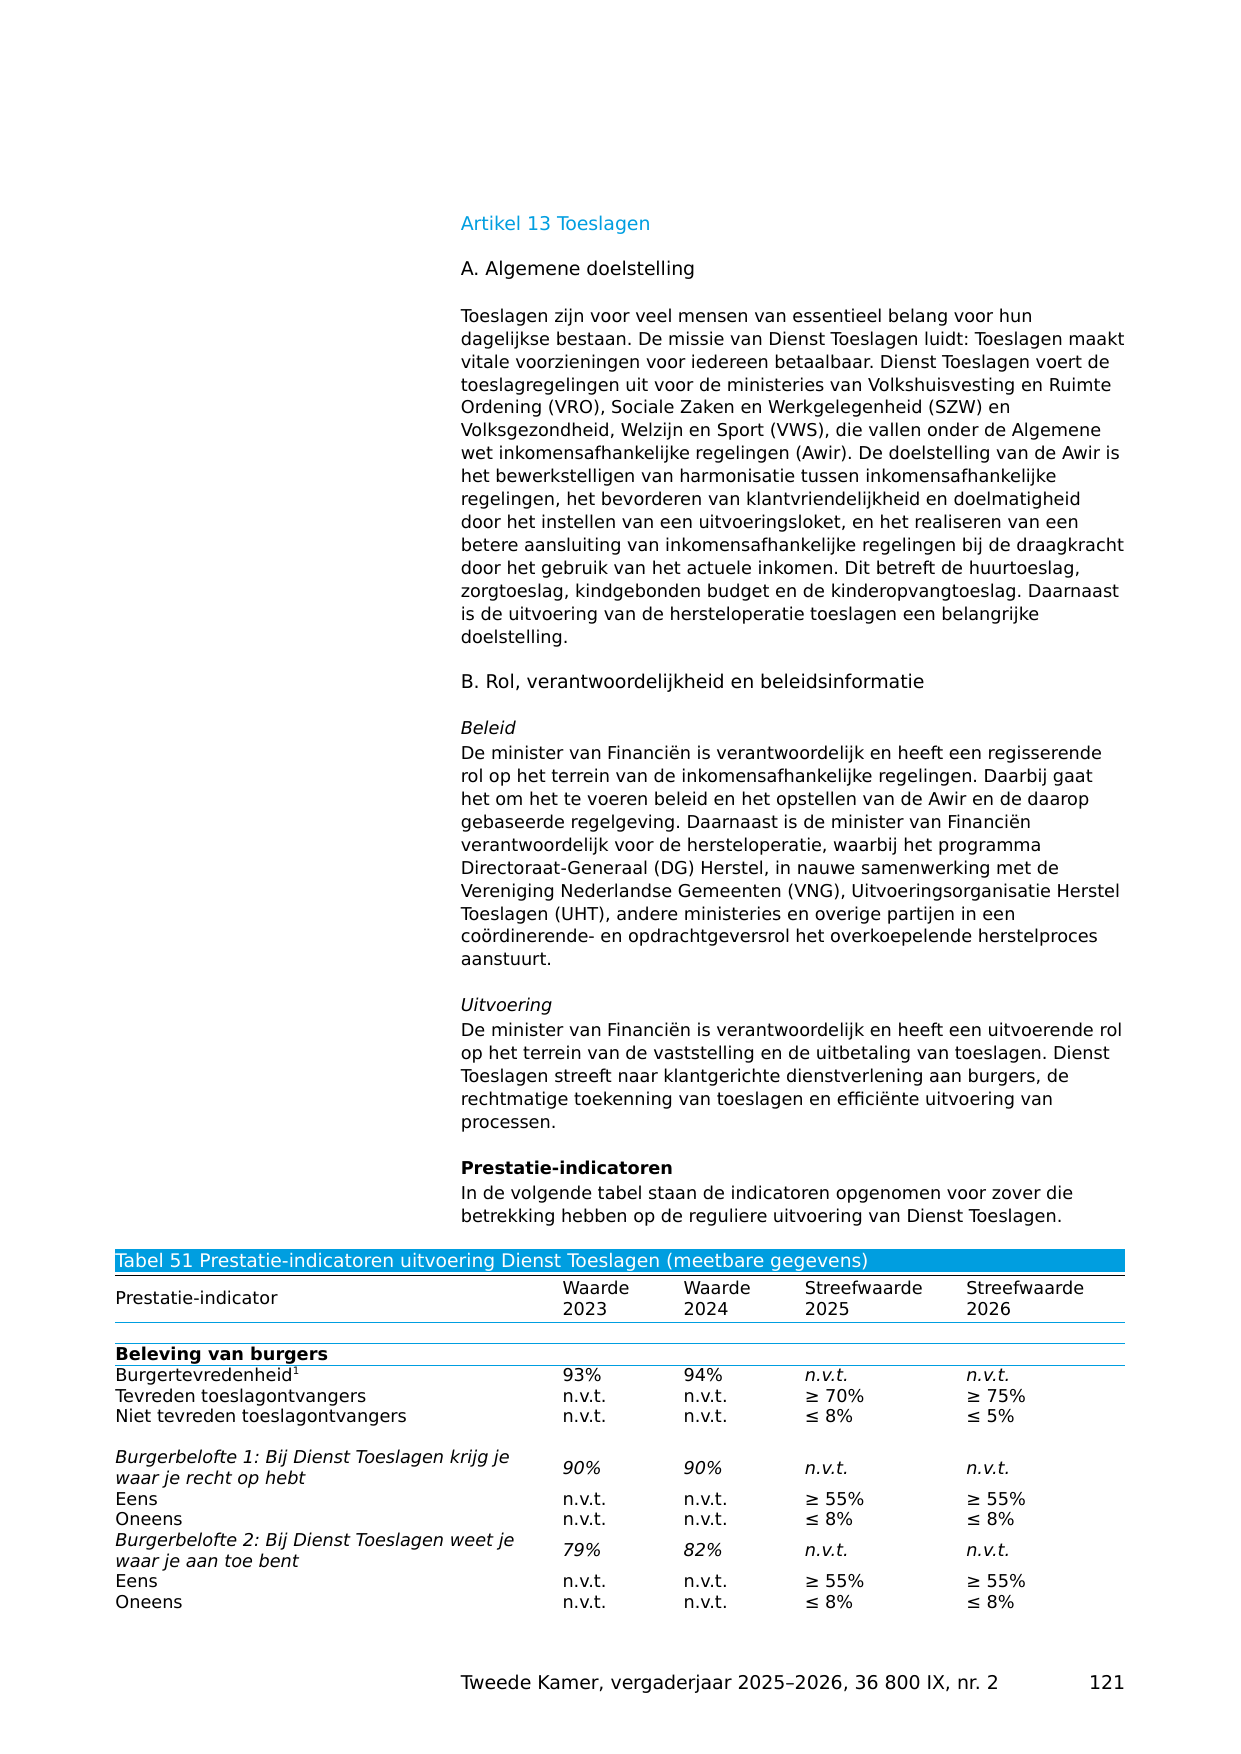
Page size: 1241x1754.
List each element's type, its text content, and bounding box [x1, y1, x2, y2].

table_cell ≥ 55% [802, 1571, 963, 1592]
table_cell ≥ 55% [802, 1489, 963, 1509]
table_cell Waarde 2024 [680, 1276, 802, 1322]
table_cell n.v.t. [963, 1448, 1125, 1489]
table_cell Burgerbelofte 2: Bij Dienst Toeslagen weet je waar je aan toe bent [115, 1530, 559, 1571]
table_cell Beleving van burgers [115, 1344, 559, 1364]
table_cell ≥ 75% [963, 1386, 1125, 1406]
table_cell n.v.t. [559, 1509, 680, 1530]
table_cell n.v.t. [802, 1448, 963, 1489]
table_cell Burgertevredenheid1 [115, 1366, 559, 1386]
table_cell Eens [115, 1489, 559, 1509]
table_cell n.v.t. [680, 1489, 802, 1509]
table_cell Waarde 2023 [559, 1276, 680, 1322]
table_cell n.v.t. [559, 1386, 680, 1406]
table_cell n.v.t. [559, 1571, 680, 1592]
table_cell 94% [680, 1366, 802, 1386]
table_cell Tevreden toeslagontvangers [115, 1386, 559, 1406]
table_cell 90% [559, 1448, 680, 1489]
table_cell Oneens [115, 1509, 559, 1530]
title A. Algemene doelstelling [461, 258, 1125, 280]
table_cell [963, 1323, 1125, 1343]
table_cell n.v.t. [802, 1530, 963, 1571]
title Artikel 13 Toeslagen [461, 213, 1125, 235]
text Uitvoering [461, 993, 1125, 1016]
table_cell ≥ 55% [963, 1489, 1125, 1509]
table_cell n.v.t. [680, 1571, 802, 1592]
table_cell n.v.t. [559, 1489, 680, 1509]
text De minister van Financiën is verantwoordelĳk en heeft een uitvoerende rol op het terrein van de vaststelling en de uitbetaling van toeslagen. Dienst Toeslagen streeft naar klantgerichte dienstverlening aan burgers, de rechtmatige toekenning van toeslagen en efficiënte uitvoering van processen. [461, 1018, 1125, 1133]
table_cell ≤ 8% [802, 1406, 963, 1427]
table_cell ≤ 8% [802, 1509, 963, 1530]
table_cell ≤ 8% [963, 1592, 1125, 1612]
table_cell [680, 1323, 802, 1343]
table_cell Oneens [115, 1592, 559, 1612]
table_cell ≥ 70% [802, 1386, 963, 1406]
table_cell n.v.t. [963, 1366, 1125, 1386]
table_cell [559, 1323, 680, 1343]
table_cell ≥ 55% [963, 1571, 1125, 1592]
table_cell ≤ 5% [963, 1406, 1125, 1427]
text Prestatie-indicatoren [461, 1156, 1125, 1179]
table_cell 82% [680, 1530, 802, 1571]
table_cell [559, 1427, 680, 1447]
table_cell Streefwaarde 2026 [963, 1276, 1125, 1322]
table_cell Burgerbelofte 1: Bij Dienst Toeslagen krijg je waar je recht op hebt [115, 1448, 559, 1489]
table_cell n.v.t. [680, 1592, 802, 1612]
table_cell ≤ 8% [963, 1509, 1125, 1530]
table_cell n.v.t. [680, 1509, 802, 1530]
table_cell [963, 1427, 1125, 1447]
table_cell n.v.t. [680, 1386, 802, 1406]
table_cell 90% [680, 1448, 802, 1489]
table_cell [680, 1427, 802, 1447]
table_cell 79% [559, 1530, 680, 1571]
table_cell [802, 1427, 963, 1447]
table_cell [963, 1344, 1125, 1364]
table_cell [115, 1323, 559, 1343]
table_cell Eens [115, 1571, 559, 1592]
table_cell ≤ 8% [802, 1592, 963, 1612]
text De minister van Financiën is verantwoordelĳk en heeft een regisserende rol op het terrein van de inkomensafhankelĳke regelingen. Daarbĳ gaat het om het te voeren beleid en het opstellen van de Awir en de daarop gebaseerde regelgeving. Daarnaast is de minister van Financiën verantwoordelĳk voor de hersteloperatie, waarbĳ het programma Directoraat-Generaal (DG) Herstel, in nauwe samenwerking met de Vereniging Nederlandse Gemeenten (VNG), Uitvoeringsorganisatie Herstel Toeslagen (UHT), andere ministeries en overige partĳen in een coördinerende- en opdrachtgeversrol het overkoepelende herstelproces aanstuurt. [461, 741, 1125, 970]
table_cell [115, 1427, 559, 1447]
table_cell 93% [559, 1366, 680, 1386]
title B. Rol, verantwoordelijkheid en beleidsinformatie [461, 671, 1125, 693]
text In de volgende tabel staan de indicatoren opgenomen voor zover die betrekking hebben op de reguliere uitvoering van Dienst Toeslagen. [461, 1181, 1125, 1227]
table_cell [802, 1344, 963, 1364]
table_cell Prestatie-indicator [115, 1276, 559, 1322]
table_cell n.v.t. [559, 1406, 680, 1427]
table_cell n.v.t. [963, 1530, 1125, 1571]
table_cell [559, 1344, 680, 1364]
table_cell n.v.t. [559, 1592, 680, 1612]
table_cell [802, 1323, 963, 1343]
table_cell Niet tevreden toeslagontvangers [115, 1406, 559, 1427]
table_cell n.v.t. [680, 1406, 802, 1427]
table_cell [680, 1344, 802, 1364]
text Toeslagen zĳn voor veel mensen van essentieel belang voor hun dagelĳkse bestaan. De missie van Dienst Toeslagen luidt: Toeslagen maakt vitale voorzieningen voor iedereen betaalbaar. Dienst Toeslagen voert de toeslagregelingen uit voor de ministeries van Volkshuisvesting en Ruimte Ordening (VRO), Sociale Zaken en Werkgelegenheid (SZW) en Volksgezondheid, Welzĳn en Sport (VWS), die vallen onder de Algemene wet inkomensafhankelĳke regelingen (Awir). De doelstelling van de Awir is het bewerkstelligen van harmonisatie tussen inkomensafhankelĳke regelingen, het bevorderen van klantvriendelĳkheid en doelmatigheid door het instellen van een uitvoeringsloket, en het realiseren van een betere aansluiting van inkomensafhankelĳke regelingen bĳ de draagkracht door het gebruik van het actuele inkomen. Dit betreft de huurtoeslag, zorgtoeslag, kindgebonden budget en de kinderopvangtoeslag. Daarnaast is de uitvoering van de hersteloperatie toeslagen een belangrĳke doelstelling. [461, 304, 1125, 648]
text Beleid [461, 716, 1125, 739]
table_cell n.v.t. [802, 1366, 963, 1386]
table_cell Streefwaarde 2025 [802, 1276, 963, 1322]
